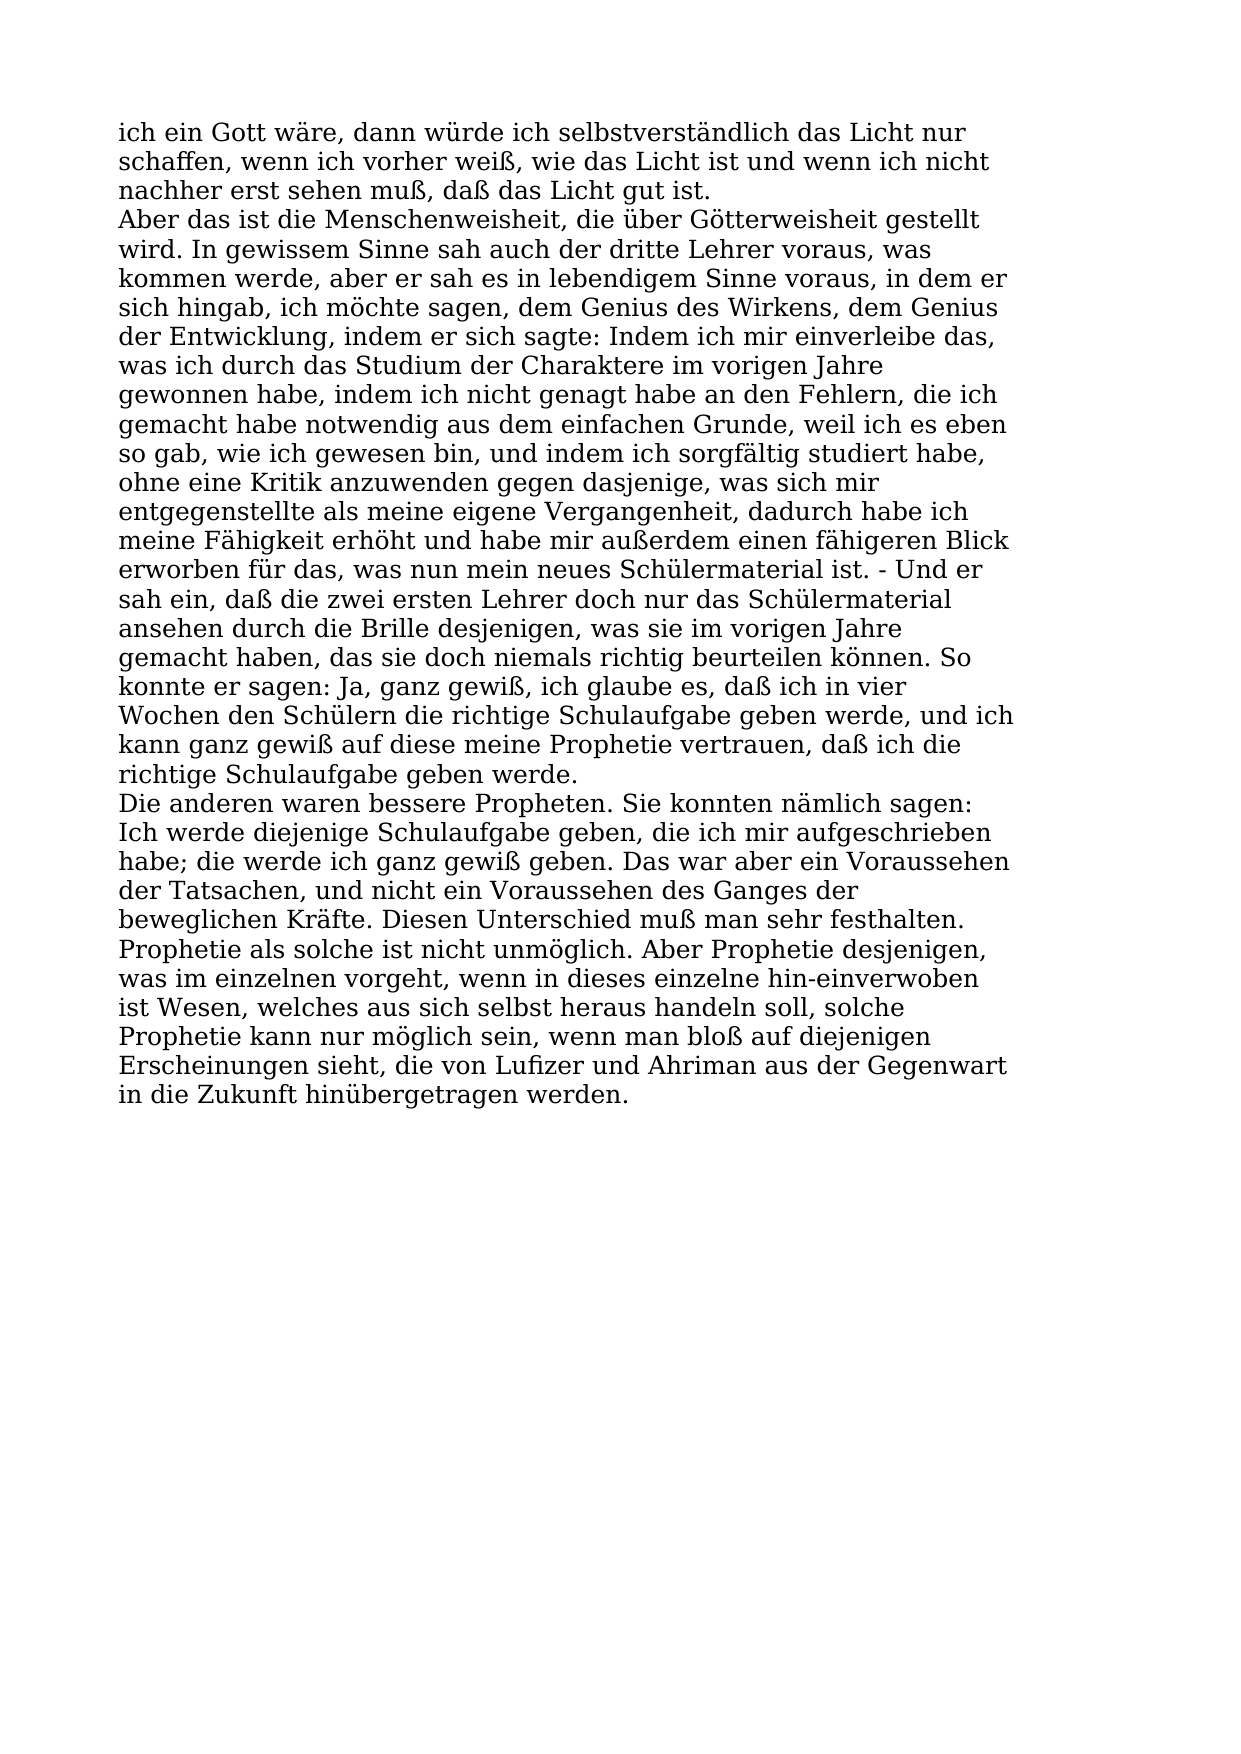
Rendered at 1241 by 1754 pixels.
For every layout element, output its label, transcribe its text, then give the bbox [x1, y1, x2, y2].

text der Tatsachen, und nicht ein Voraussehen des Ganges der [118, 876, 1122, 906]
text der Entwicklung, indem er sich sagte: Indem ich mir einverleibe das, [118, 322, 1122, 351]
text ohne eine Kritik anzuwenden gegen dasjenige, was sich mir [118, 468, 1122, 497]
text in die Zukunft hinübergetragen werden. [118, 1081, 1122, 1110]
text ansehen durch die Brille desjenigen, was sie im vorigen Jahre [118, 614, 1122, 643]
text konnte er sagen: Ja, ganz gewiß, ich glaube es, daß ich in vier [118, 672, 1122, 701]
text gemacht haben, das sie doch niemals richtig beurteilen können. So [118, 643, 1122, 672]
text richtige Schulaufgabe geben werde. [118, 760, 1122, 789]
text ist Wesen, welches aus sich selbst heraus handeln soll, solche [118, 993, 1122, 1022]
text was ich durch das Studium der Charaktere im vorigen Jahre [118, 351, 1122, 381]
text Prophetie als solche ist nicht unmöglich. Aber Prophetie desjenigen, [118, 935, 1122, 964]
text sich hingab, ich möchte sagen, dem Genius des Wirkens, dem Genius [118, 293, 1122, 322]
text Prophetie kann nur möglich sein, wenn man bloß auf diejenigen [118, 1022, 1122, 1051]
text schaffen, wenn ich vorher weiß, wie das Licht ist und wenn ich nicht [118, 147, 1122, 176]
text gewonnen habe, indem ich nicht genagt habe an den Fehlern, die ich [118, 381, 1122, 410]
text kommen werde, aber er sah es in lebendigem Sinne voraus, in dem er [118, 264, 1122, 293]
text so gab, wie ich gewesen bin, und indem ich sorgfältig studiert habe, [118, 439, 1122, 468]
text ich ein Gott wäre, dann würde ich selbstverständlich das Licht nur [118, 118, 1122, 147]
text kann ganz gewiß auf diese meine Prophetie vertrauen, daß ich die [118, 731, 1122, 760]
text gemacht habe notwendig aus dem einfachen Grunde, weil ich es eben [118, 410, 1122, 439]
text sah ein, daß die zwei ersten Lehrer doch nur das Schülermaterial [118, 585, 1122, 614]
text Erscheinungen sieht, die von Lufizer und Ahriman aus der Gegenwart [118, 1051, 1122, 1081]
text meine Fähigkeit erhöht und habe mir außerdem einen fähigeren Blick [118, 526, 1122, 556]
text entgegenstellte als meine eigene Vergangenheit, dadurch habe ich [118, 497, 1122, 526]
text was im einzelnen vorgeht, wenn in dieses einzelne hin-einverwoben [118, 964, 1122, 993]
text Ich werde diejenige Schulaufgabe geben, die ich mir aufgeschrieben [118, 818, 1122, 847]
text wird. In gewissem Sinne sah auch der dritte Lehrer voraus, was [118, 235, 1122, 264]
text nachher erst sehen muß, daß das Licht gut ist. [118, 176, 1122, 206]
text Die anderen waren bessere Propheten. Sie konnten nämlich sagen: [118, 789, 1122, 818]
text habe; die werde ich ganz gewiß geben. Das war aber ein Voraussehen [118, 847, 1122, 876]
text Wochen den Schülern die richtige Schulaufgabe geben werde, und ich [118, 701, 1122, 731]
text beweglichen Kräfte. Diesen Unterschied muß man sehr festhalten. [118, 906, 1122, 935]
text Aber das ist die Menschenweisheit, die über Götterweisheit gestellt [118, 206, 1122, 235]
text erworben für das, was nun mein neues Schülermaterial ist. - Und er [118, 556, 1122, 585]
